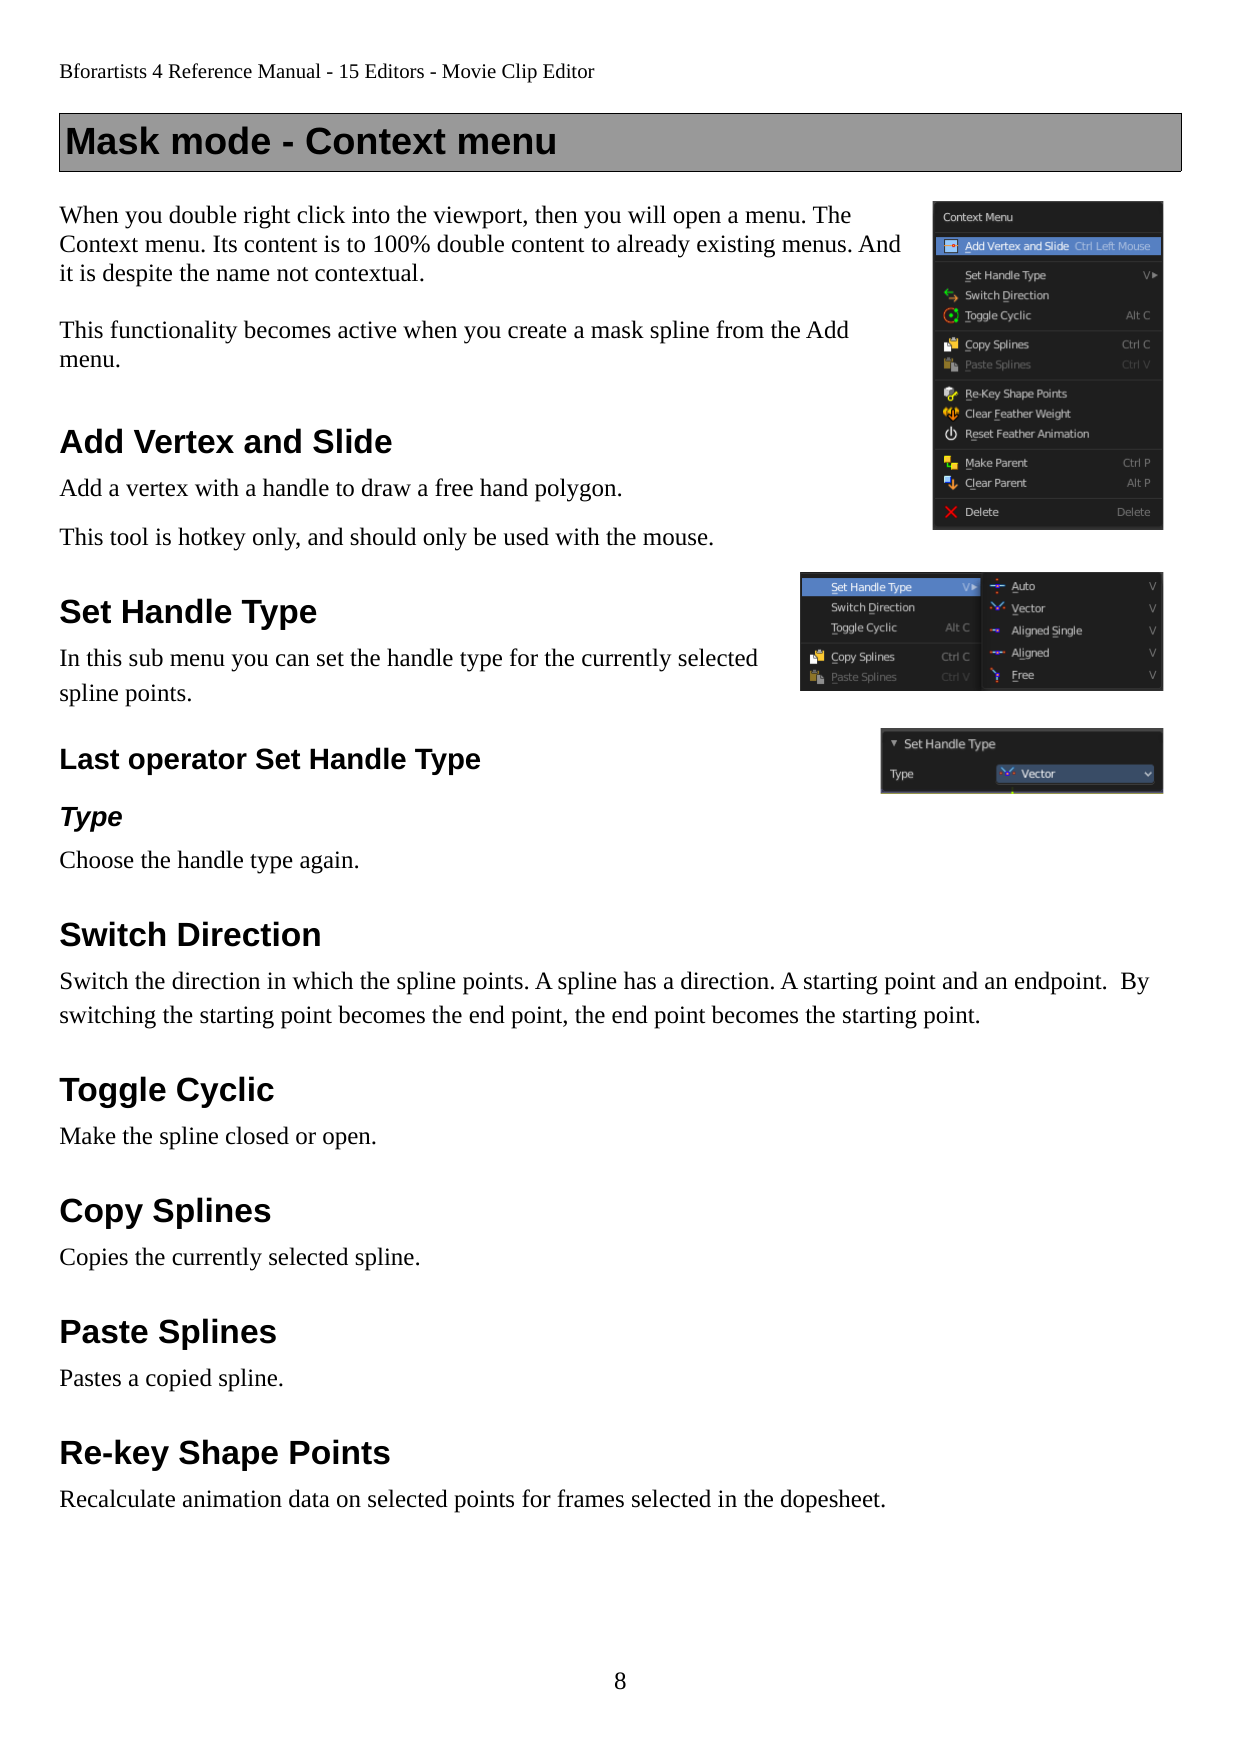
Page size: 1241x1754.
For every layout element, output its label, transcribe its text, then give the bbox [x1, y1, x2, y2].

list Recalculate animation data on selected points for frames selected in the dopesheet. [59, 1484, 1181, 1513]
table_header Mask mode - Context menu [60, 114, 1181, 171]
text This tool is hotkey only, and should only be used with the mouse. [59, 522, 1181, 551]
text Copies the currently selected spline. [59, 1242, 1181, 1271]
subtitle Copy Splines [59, 1191, 1181, 1230]
subtitle [1164, 422, 1181, 461]
picture [800, 572, 1164, 691]
subtitle Re-key Shape Points [59, 1433, 1181, 1472]
text Add a vertex with a handle to draw a free hand polygon. [59, 473, 932, 502]
subtitle Last operator Set Handle Type [59, 742, 880, 775]
subtitle Type [59, 800, 1181, 832]
text Choose the handle type again. [59, 845, 1181, 873]
subtitle Paste Splines [59, 1312, 1181, 1351]
subtitle Add Vertex and Slide [59, 422, 932, 461]
picture [932, 201, 1164, 530]
text Pastes a copied spline. [59, 1363, 1181, 1392]
subtitle Toggle Cyclic [59, 1070, 1181, 1109]
picture [880, 728, 1164, 794]
subtitle Set Handle Type [59, 592, 800, 631]
subtitle [1164, 592, 1181, 631]
text Make the spline closed or open. [59, 1121, 1181, 1150]
text When you double right click into the viewport, then you will open a menu. The Context menu. Its content is to 100% double content to already existing menus. And it is despite the name not contextual. [59, 200, 1181, 286]
subtitle Switch Direction [59, 914, 1181, 953]
text In this sub menu you can set the handle type for the currently selected spline points. [59, 643, 1181, 707]
text This functionality becomes active when you create a mask spline from the Add menu. [59, 315, 932, 373]
text Switch the direction in which the spline points. A spline has a direction. A starting point and an endpoint. By switching the starting point becomes the end point, the end point becomes the starting point. [59, 966, 1181, 1029]
